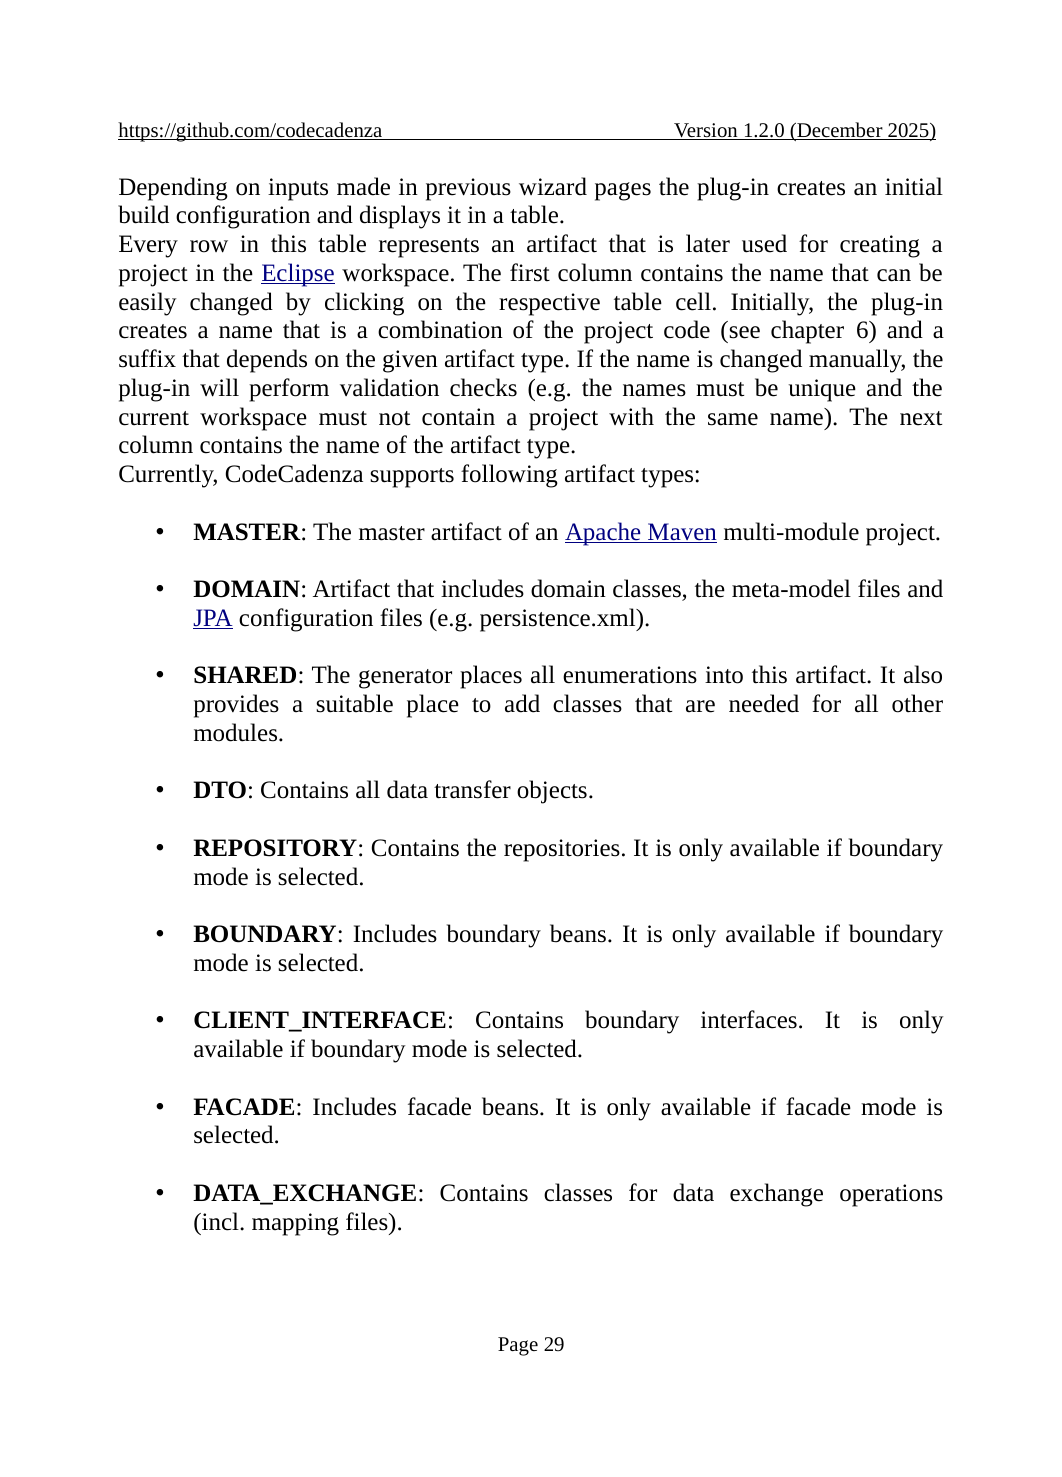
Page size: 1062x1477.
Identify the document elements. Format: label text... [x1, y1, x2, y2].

list DTO: Contains all data transfer objects. [156, 775, 944, 804]
list DOMAIN: Artifact that includes domain classes, the meta-model files and JPA configuration files (e.g. persistence.xml). [156, 574, 944, 632]
list CLIENT_INTERFACE: Contains boundary interfaces. It is only available if boundary mode is selected. [156, 1005, 944, 1063]
text Every row in this table represents an artifact that is later used for creating a project in the Eclipse workspace. The first column contains the name that can be easily changed by clicking on the respective table cell. Initially, the plug-in creates a name that is a combination of the project code (see chapter 6) and a suffix that depends on the given artifact type. If the name is changed manually, the plug-in will perform validation checks (e.g. the names must be unique and the current workspace must not contain a project with the same name). The next column contains the name of the artifact type. [118, 229, 944, 459]
list REPOSITORY: Contains the repositories. It is only available if boundary mode is selected. [156, 833, 944, 890]
text Currently, CodeCadenza supports following artifact types: [118, 459, 944, 488]
list MASTER: The master artifact of an Apache Maven multi-module project. [156, 517, 944, 545]
list BOUNDARY: Includes boundary beans. It is only available if boundary mode is selected. [156, 919, 944, 977]
list FACADE: Includes facade beans. It is only available if facade mode is selected. [156, 1092, 944, 1149]
list DATA_EXCHANGE: Contains classes for data exchange operations (incl. mapping files). [156, 1178, 944, 1235]
text Depending on inputs made in previous wizard pages the plug-in creates an initial build configuration and displays it in a table. [118, 172, 944, 229]
list SHARED: The generator places all enumerations into this artifact. It also provides a suitable place to add classes that are needed for all other modules. [156, 660, 944, 747]
